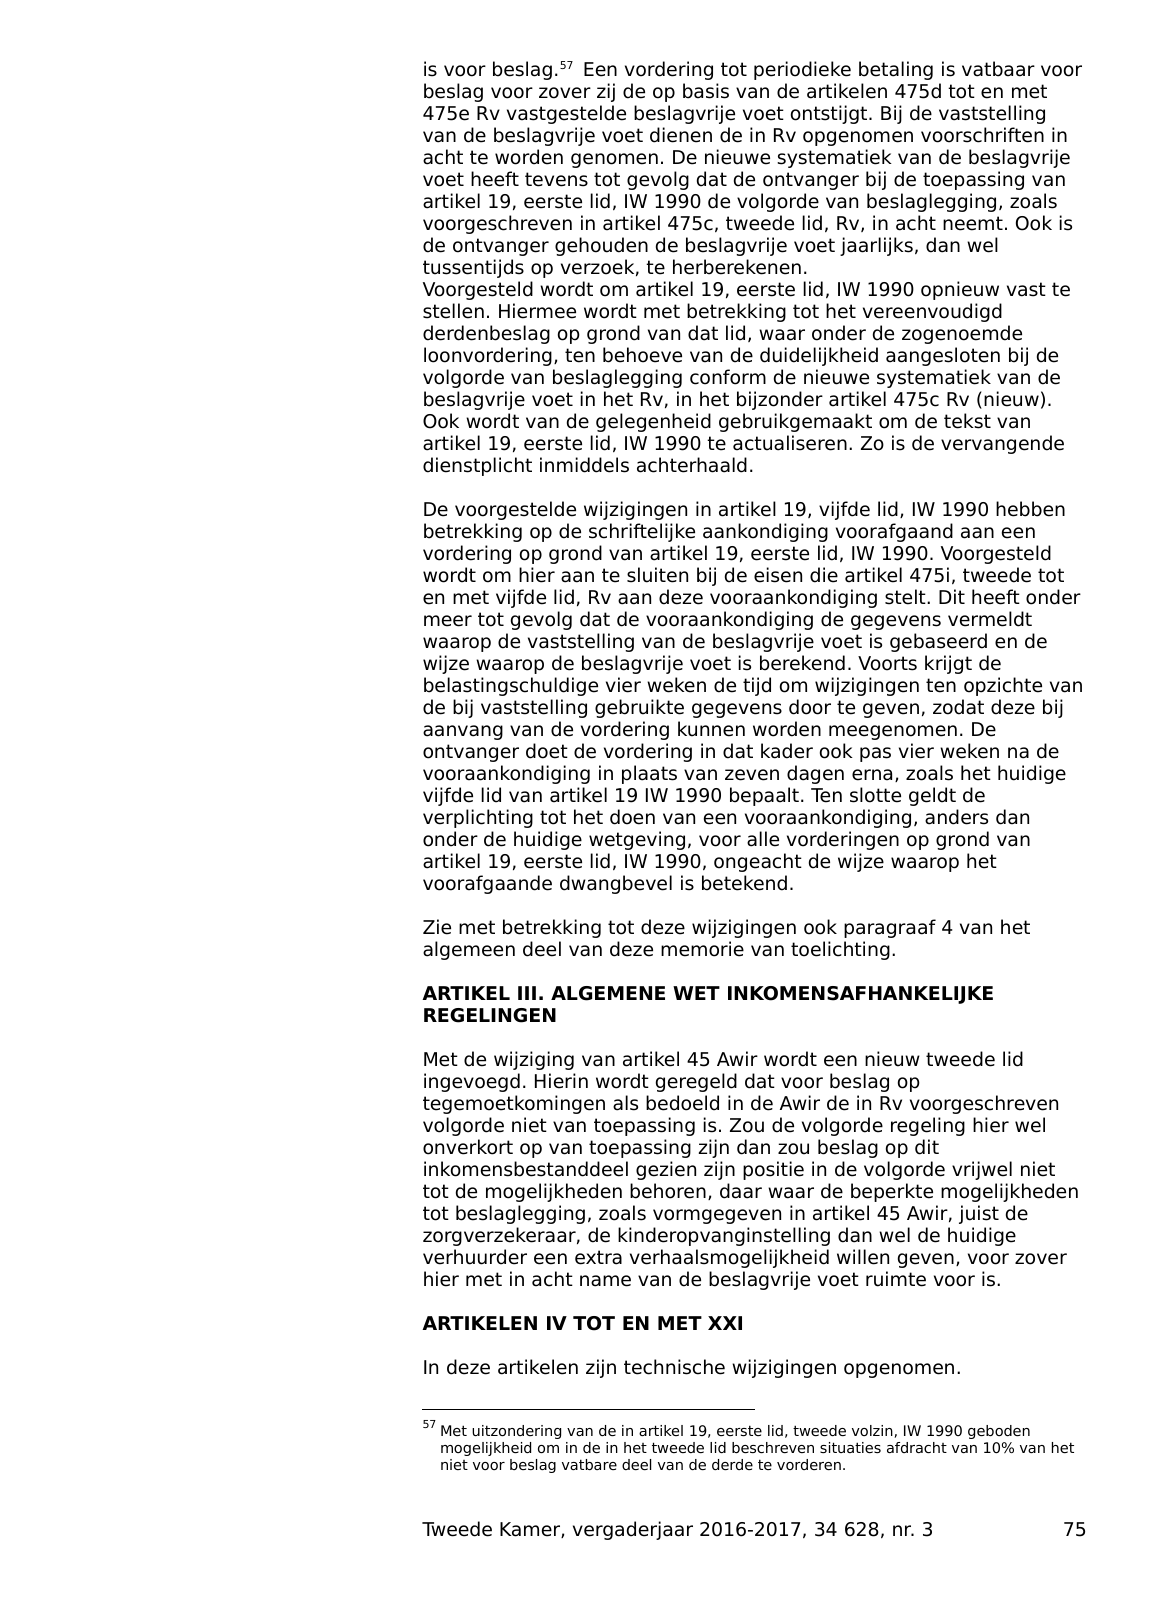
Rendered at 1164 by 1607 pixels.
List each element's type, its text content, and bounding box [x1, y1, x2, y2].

text Met uitzondering van de in artikel 19, eerste lid, tweede volzin, IW 1990 geboden mogelijkheid om in de in het tweede lid beschreven situaties afdracht van 10% van het niet voor beslag vatbare deel van de derde te vorderen. [422, 1418, 1087, 1474]
text Zie met betrekking tot deze wijzigingen ook paragraaf 4 van het algemeen deel van deze memorie van toelichting. [422, 917, 1087, 961]
text In deze artikelen zijn technische wijzigingen opgenomen. [422, 1357, 1087, 1379]
text Voorgesteld wordt om artikel 19, eerste lid, IW 1990 opnieuw vast te stellen. Hiermee wordt met betrekking tot het vereenvoudigd derdenbeslag op grond van dat lid, waar onder de zogenoemde loonvordering, ten behoeve van de duidelijkheid aangesloten bij de volgorde van beslaglegging conform de nieuwe systematiek van de beslagvrije voet in het Rv, in het bijzonder artikel 475c Rv (nieuw). Ook wordt van de gelegenheid gebruikgemaakt om de tekst van artikel 19, eerste lid, IW 1990 te actualiseren. Zo is de vervangende dienstplicht inmiddels achterhaald. [422, 279, 1087, 477]
text De voorgestelde wijzigingen in artikel 19, vijfde lid, IW 1990 hebben betrekking op de schriftelijke aankondiging voorafgaand aan een vordering op grond van artikel 19, eerste lid, IW 1990. Voorgesteld wordt om hier aan te sluiten bij de eisen die artikel 475i, tweede tot en met vijfde lid, Rv aan deze vooraankondiging stelt. Dit heeft onder meer tot gevolg dat de vooraankondiging de gegevens vermeldt waarop de vaststelling van de beslagvrije voet is gebaseerd en de wijze waarop de beslagvrije voet is berekend. Voorts krijgt de belastingschuldige vier weken de tijd om wijzigingen ten opzichte van de bij vaststelling gebruikte gegevens door te geven, zodat deze bij aanvang van de vordering kunnen worden meegenomen. De ontvanger doet de vordering in dat kader ook pas vier weken na de vooraankondiging in plaats van zeven dagen erna, zoals het huidige vijfde lid van artikel 19 IW 1990 bepaalt. Ten slotte geldt de verplichting tot het doen van een vooraankondiging, anders dan onder de huidige wetgeving, voor alle vorderingen op grond van artikel 19, eerste lid, IW 1990, ongeacht de wijze waarop het voorafgaande dwangbevel is betekend. [422, 499, 1087, 894]
text is voor beslag. Een vordering tot periodieke betaling is vatbaar voor beslag voor zover zij de op basis van de artikelen 475d tot en met 475e Rv vastgestelde beslagvrije voet ontstijgt. Bij de vaststelling van de beslagvrije voet dienen de in Rv opgenomen voorschriften in acht te worden genomen. De nieuwe systematiek van de beslagvrije voet heeft tevens tot gevolg dat de ontvanger bij de toepassing van artikel 19, eerste lid, IW 1990 de volgorde van beslaglegging, zoals voorgeschreven in artikel 475c, tweede lid, Rv, in acht neemt. Ook is de ontvanger gehouden de beslagvrije voet jaarlijks, dan wel tussentijds op verzoek, te herberekenen. [422, 59, 1087, 279]
subtitle ARTIKEL III. ALGEMENE WET INKOMENSAFHANKELIJKE REGELINGEN [422, 983, 1087, 1027]
text Met de wijziging van artikel 45 Awir wordt een nieuw tweede lid ingevoegd. Hierin wordt geregeld dat voor beslag op tegemoetkomingen als bedoeld in de Awir de in Rv voorgeschreven volgorde niet van toepassing is. Zou de volgorde regeling hier wel onverkort op van toepassing zijn dan zou beslag op dit inkomensbestanddeel gezien zijn positie in de volgorde vrijwel niet tot de mogelijkheden behoren, daar waar de beperkte mogelijkheden tot beslaglegging, zoals vormgegeven in artikel 45 Awir, juist de zorgverzekeraar, de kinderopvanginstelling dan wel de huidige verhuurder een extra verhaalsmogelijkheid willen geven, voor zover hier met in acht name van de beslagvrije voet ruimte voor is. [422, 1049, 1087, 1291]
subtitle ARTIKELEN IV TOT EN MET XXI [422, 1313, 1087, 1335]
